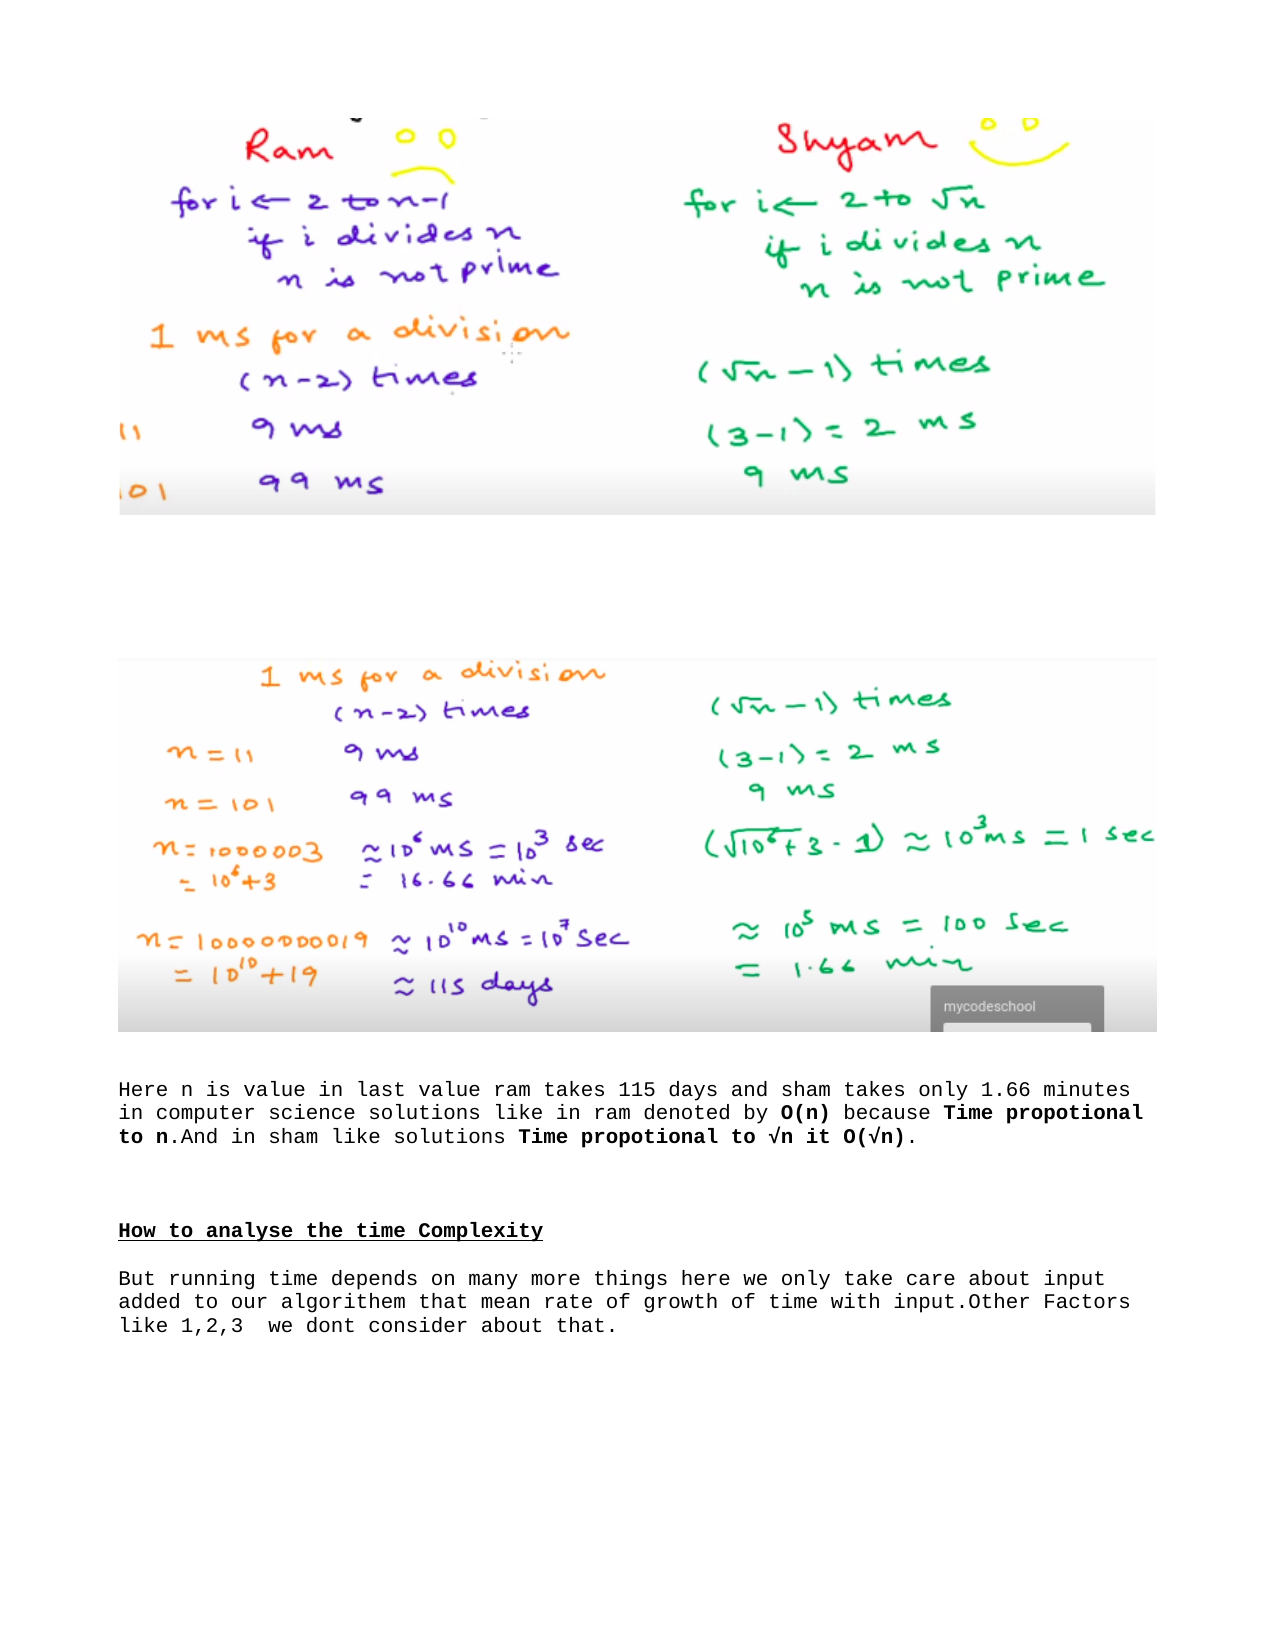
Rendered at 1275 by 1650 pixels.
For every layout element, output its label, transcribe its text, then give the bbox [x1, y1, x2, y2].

text in computer science solutions like in ram denoted by O(n) because Time propotional to n.And in sham like solutions Time propotional to √n it O(√n). [118, 1102, 1157, 1149]
text Here n is value in last value ram takes 115 days and sham takes only 1.66 minutes [118, 1078, 1157, 1102]
picture [118, 658, 1157, 1032]
picture [119, 118, 1156, 515]
text How to analyse the time Complexity [118, 1220, 1157, 1244]
text But running time depends on many more things here we only take care about input added to our algorithem that mean rate of growth of time with input.Other Factors like 1,2,3 we dont consider about that. [118, 1268, 1157, 1339]
